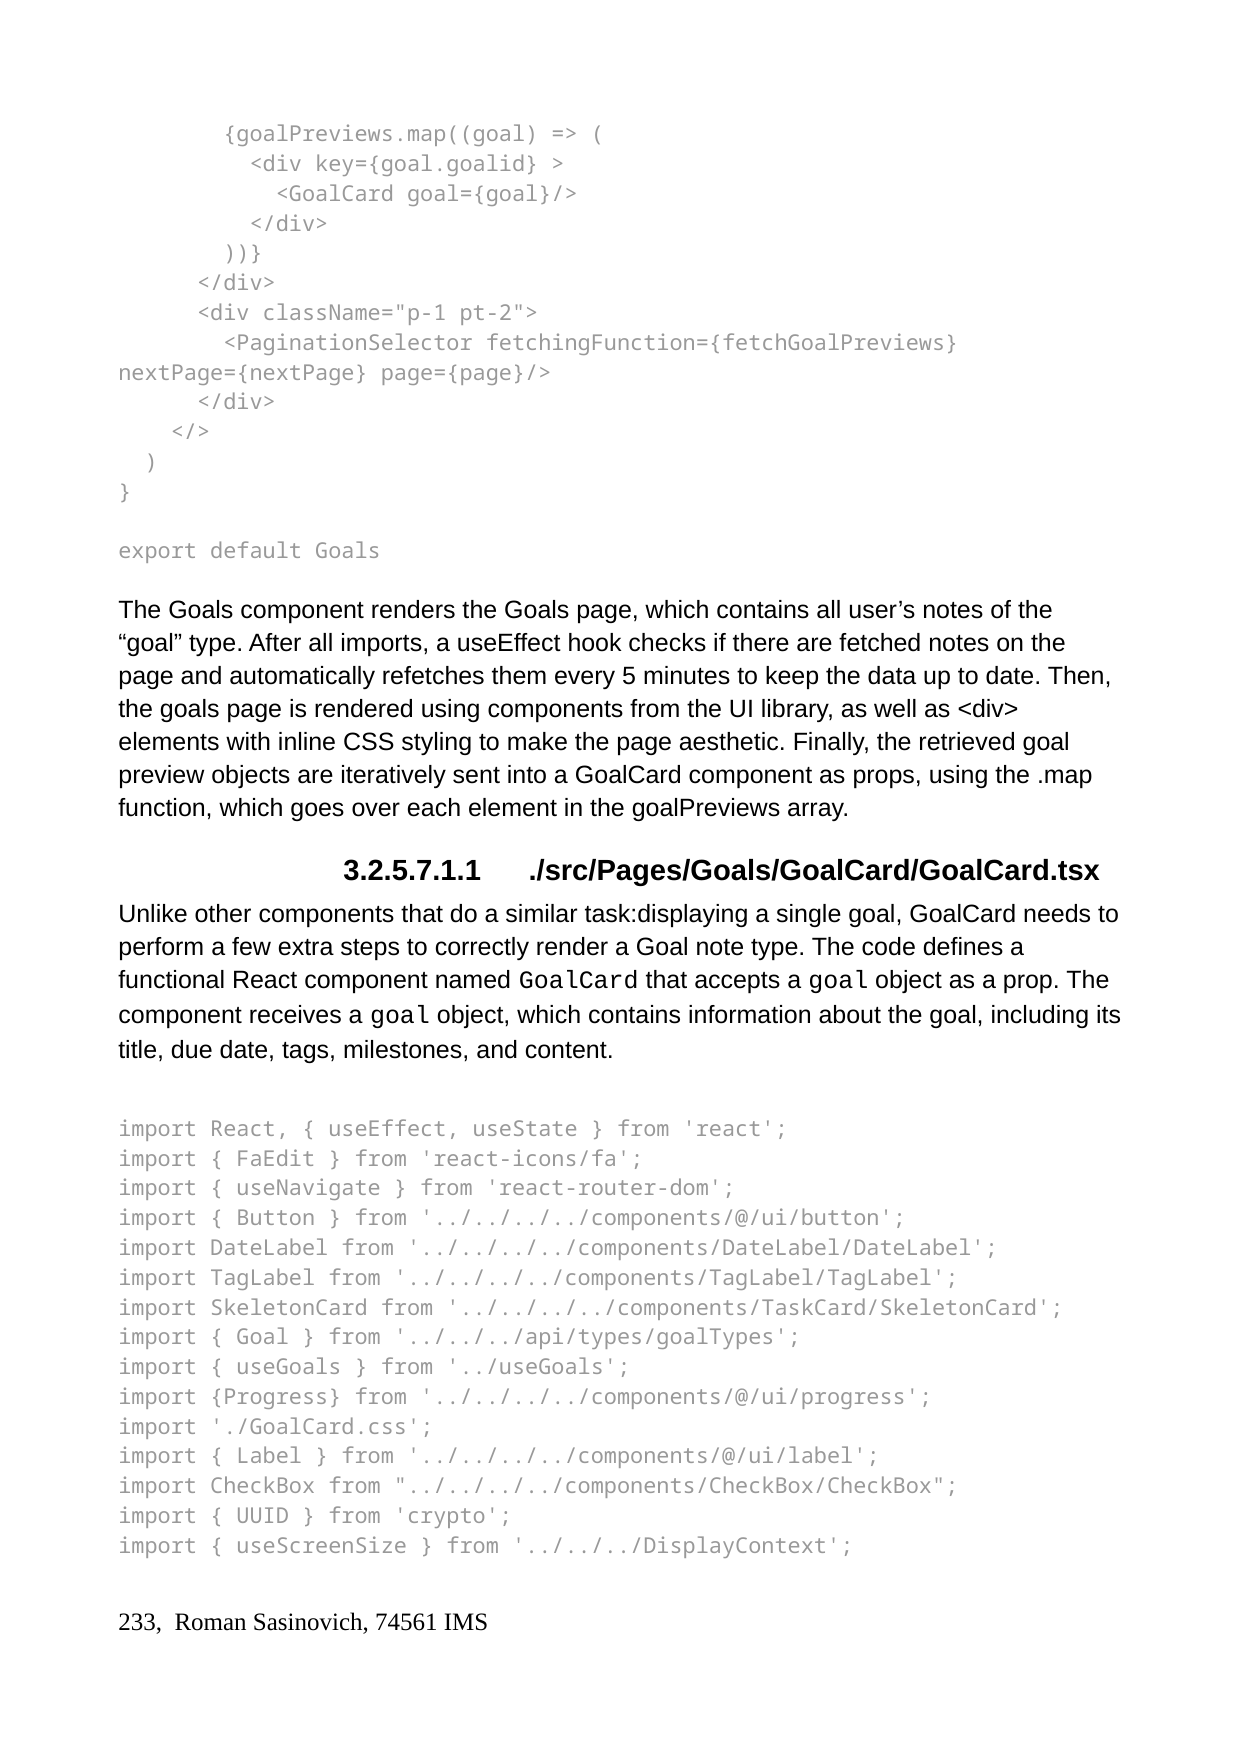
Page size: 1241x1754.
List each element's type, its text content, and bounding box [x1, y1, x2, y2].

text ) [118, 446, 1122, 476]
text import DateLabel from '../../../../components/DateLabel/DateLabel'; [118, 1232, 1122, 1262]
text import CheckBox from "../../../../components/CheckBox/CheckBox"; [118, 1470, 1122, 1500]
text <GoalCard goal={goal}/> [118, 178, 1122, 207]
text </> [118, 416, 1122, 446]
text </div> [118, 267, 1122, 297]
text import React, { useEffect, useState } from 'react'; [118, 1113, 1122, 1142]
text </div> [118, 207, 1122, 237]
text } [118, 476, 1122, 505]
text export default Goals [118, 535, 1122, 565]
text <PaginationSelector fetchingFunction={fetchGoalPreviews} nextPage={nextPage} page={page}/> [118, 327, 1122, 386]
text ))} [118, 237, 1122, 267]
text import { UUID } from 'crypto'; [118, 1500, 1122, 1530]
text import TagLabel from '../../../../components/TagLabel/TagLabel'; [118, 1262, 1122, 1291]
text import { FaEdit } from 'react-icons/fa'; [118, 1142, 1122, 1172]
text import {Progress} from '../../../../components/@/ui/progress'; [118, 1381, 1122, 1411]
text </div> [118, 386, 1122, 416]
subtitle ./src/Pages/Goals/GoalCard/GoalCard.tsx [343, 853, 1122, 886]
text {goalPreviews.map((goal) => ( [118, 118, 1122, 148]
text import { useGoals } from '../useGoals'; [118, 1351, 1122, 1381]
text Unlike other components that do a similar task:displaying a single goal, GoalCard needs to perform a few extra steps to correctly render a Goal note type. The code defines a functional React component named GoalCard that accepts a goal object as a prop. The component receives a goal object, which contains information about the goal, including its title, due date, tags, milestones, and content. [118, 899, 1122, 1064]
text import './GoalCard.css'; [118, 1411, 1122, 1440]
text import { Goal } from '../../../api/types/goalTypes'; [118, 1321, 1122, 1351]
text import { Button } from '../../../../components/@/ui/button'; [118, 1202, 1122, 1232]
text import { useNavigate } from 'react-router-dom'; [118, 1172, 1122, 1202]
text import SkeletonCard from '../../../../components/TaskCard/SkeletonCard'; [118, 1291, 1122, 1321]
text The Goals component renders the Goals page, which contains all user’s notes of the “goal” type. After all imports, a useEffect hook checks if there are fetched notes on the page and automatically refetches them every 5 minutes to keep the data up to date. Then, the goals page is rendered using components from the UI library, as well as <div> elements with inline CSS styling to make the page aesthetic. Finally, the retrieved goal preview objects are iteratively sent into a GoalCard component as props, using the .map function, which goes over each element in the goalPreviews array. [118, 595, 1122, 822]
text import { useScreenSize } from '../../../DisplayContext'; [118, 1530, 1122, 1559]
text <div key={goal.goalid} > [118, 148, 1122, 178]
text <div className="p-1 pt-2"> [118, 297, 1122, 327]
text import { Label } from '../../../../components/@/ui/label'; [118, 1440, 1122, 1470]
